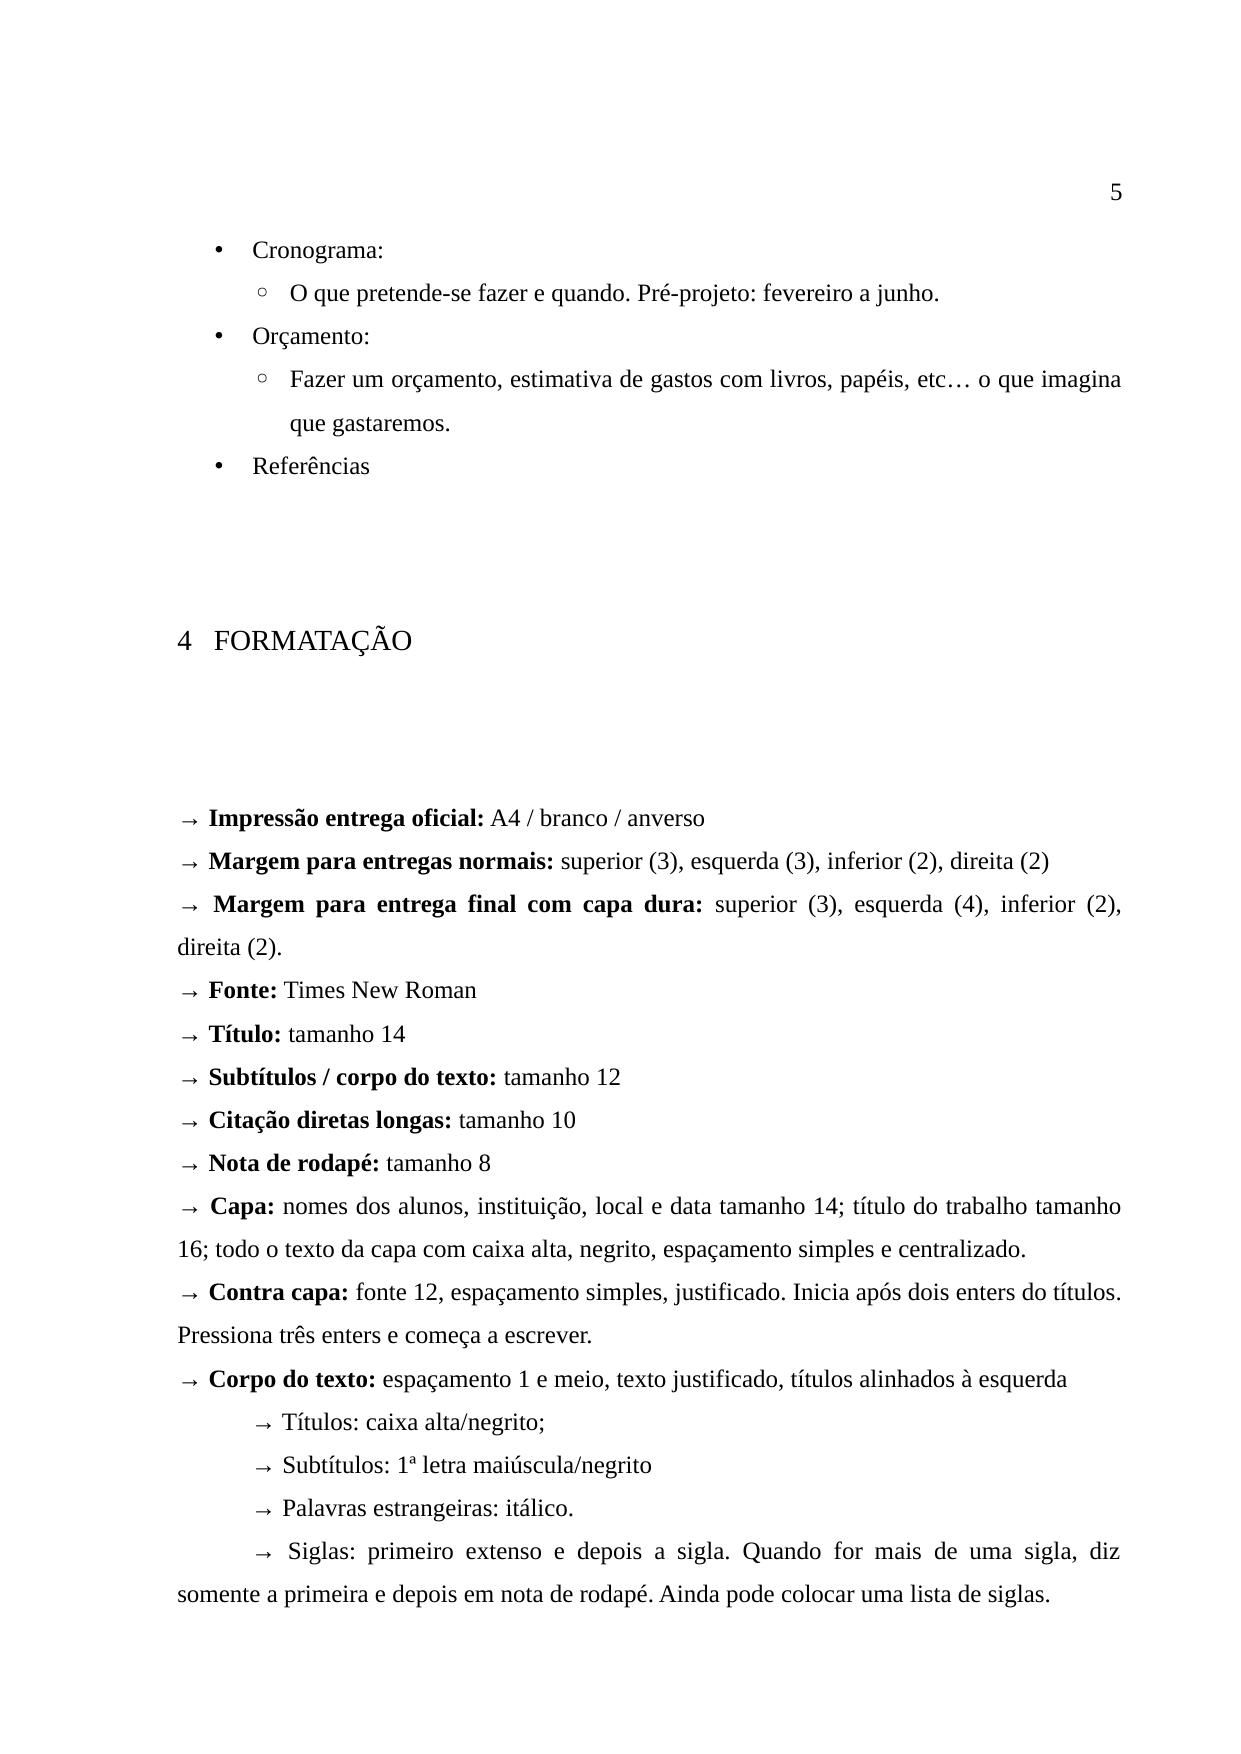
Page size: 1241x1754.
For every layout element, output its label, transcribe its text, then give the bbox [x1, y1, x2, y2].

text → Subtítulos / corpo do texto: tamanho 12 [177, 1062, 1122, 1091]
text → Título: tamanho 14 [177, 1019, 1122, 1047]
text → Contra capa: fonte 12, espaçamento simples, justificado. Inicia após dois enters do títulos. Pressiona três enters e começa a escrever. [177, 1277, 1122, 1349]
list O que pretende-se fazer e quando. Pré-projeto: fevereiro a junho. [252, 278, 1122, 307]
title Formatação [177, 623, 1122, 657]
text → Palavras estrangeiras: itálico. [177, 1493, 1122, 1522]
list Cronograma: [214, 235, 1122, 264]
list Fazer um orçamento, estimativa de gastos com livros, papéis, etc… o que imagina que gastaremos. [252, 364, 1122, 436]
list Referências [214, 451, 1122, 479]
text → Impressão entrega oficial: A4 / branco / anverso [177, 803, 1122, 832]
text → Fonte: Times New Roman [177, 976, 1122, 1004]
text → Capa: nomes dos alunos, instituição, local e data tamanho 14; título do trabalho tamanho 16; todo o texto da capa com caixa alta, negrito, espaçamento simples e centralizado. [177, 1191, 1122, 1263]
text → Citação diretas longas: tamanho 10 [177, 1105, 1122, 1134]
text → Nota de rodapé: tamanho 8 [177, 1148, 1122, 1177]
text → Margem para entrega final com capa dura: superior (3), esquerda (4), inferior (2), direita (2). [177, 889, 1122, 961]
text → Margem para entregas normais: superior (3), esquerda (3), inferior (2), direita (2) [177, 846, 1122, 875]
text → Corpo do texto: espaçamento 1 e meio, texto justificado, títulos alinhados à esquerda [177, 1364, 1122, 1392]
text → Siglas: primeiro extenso e depois a sigla. Quando for mais de uma sigla, diz somente a primeira e depois em nota de rodapé. Ainda pode colocar uma lista de siglas. [177, 1536, 1122, 1608]
text → Títulos: caixa alta/negrito; [177, 1407, 1122, 1436]
list Orçamento: [214, 321, 1122, 350]
text → Subtítulos: 1ª letra maiúscula/negrito [177, 1450, 1122, 1479]
